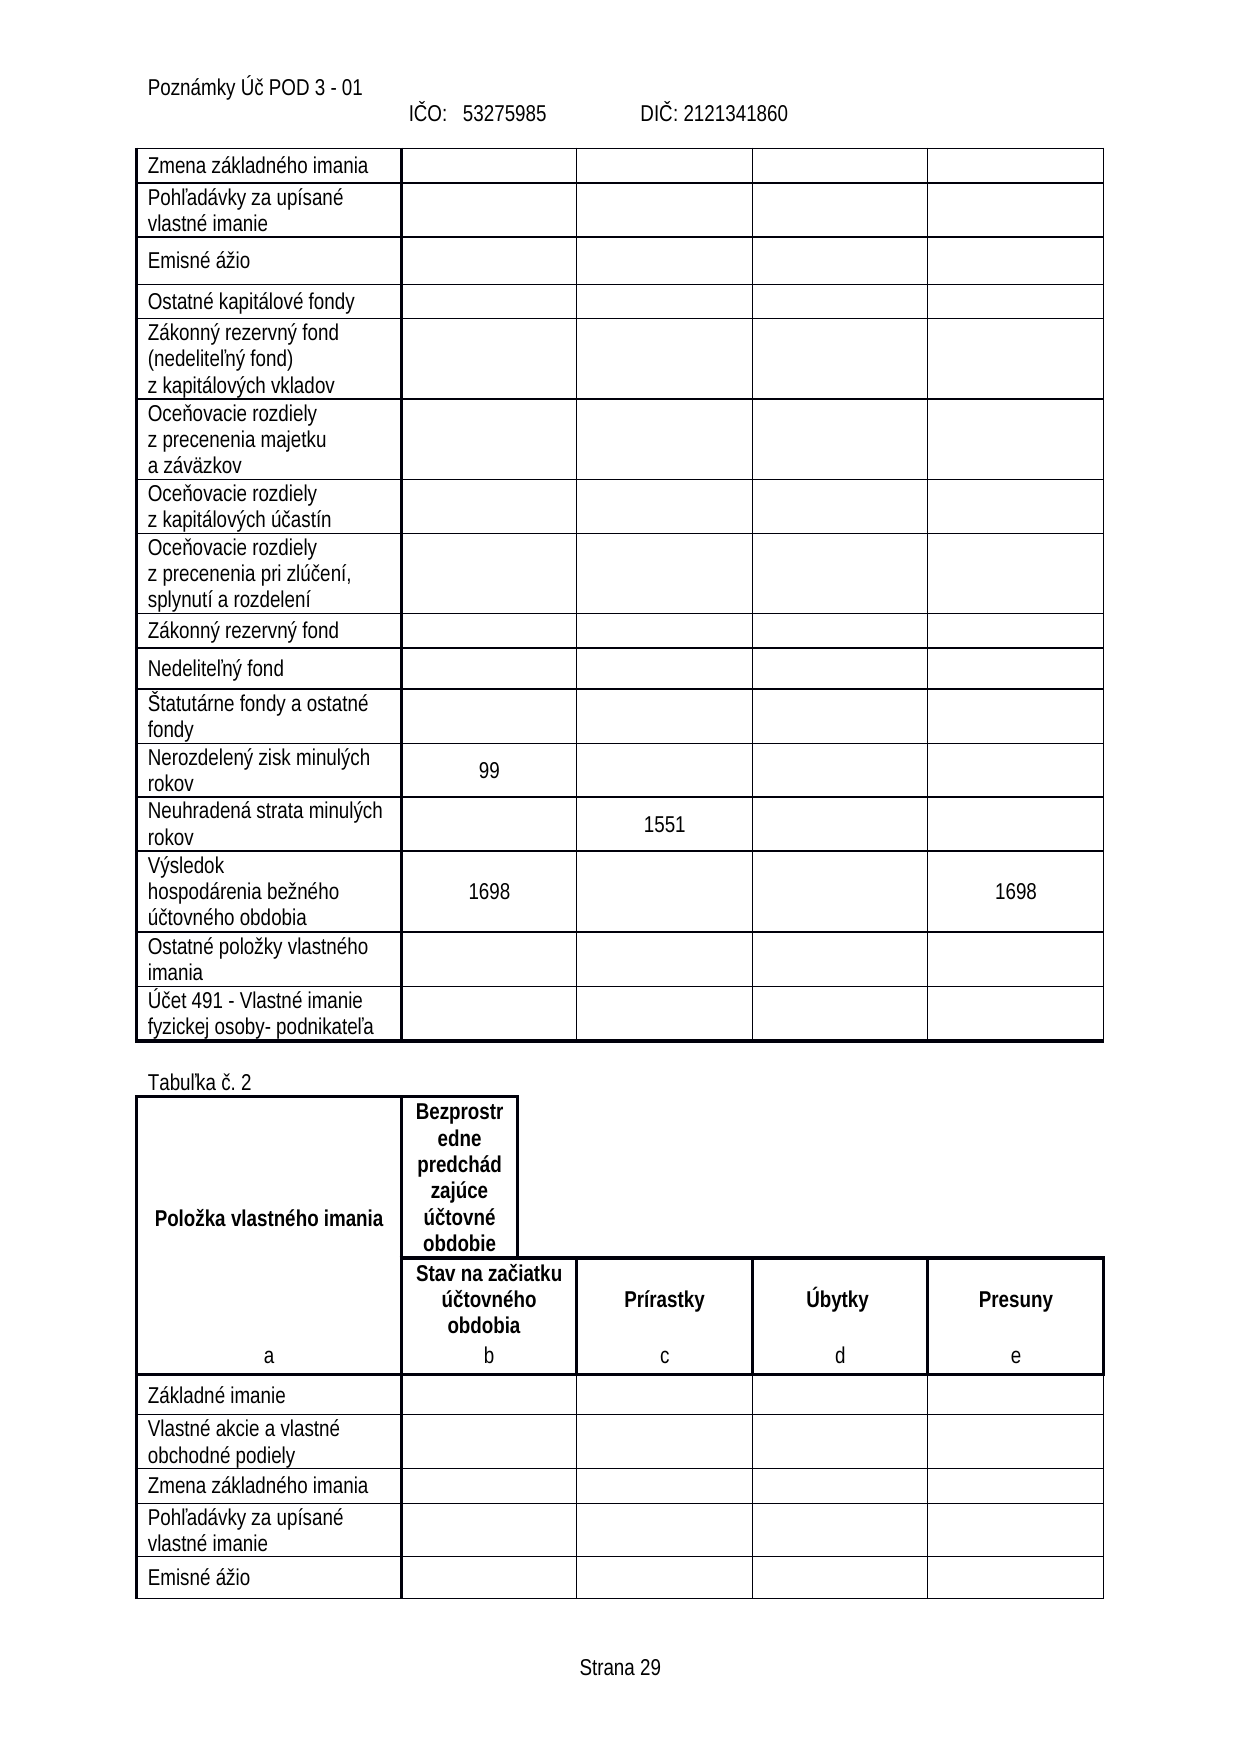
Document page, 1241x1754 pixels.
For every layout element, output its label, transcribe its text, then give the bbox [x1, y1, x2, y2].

table_cell [928, 690, 1103, 743]
table_cell [928, 933, 1103, 986]
table_cell 1698 [403, 852, 576, 931]
table_cell [753, 933, 927, 986]
table_cell [928, 987, 1103, 1039]
table_cell [753, 1504, 927, 1556]
table_cell [577, 534, 752, 613]
table_cell [577, 285, 752, 318]
table_cell [753, 614, 927, 647]
table_cell [928, 184, 1103, 236]
table_cell [753, 1469, 927, 1502]
table_cell [577, 744, 752, 796]
table_cell [577, 1469, 752, 1502]
table_cell [753, 798, 927, 850]
table_cell Nedeliteľný fond [138, 649, 400, 688]
table_cell Nerozdelený zisk minulých rokov [138, 744, 400, 796]
table_cell [577, 400, 752, 479]
table_cell 1551 [577, 798, 752, 850]
table_cell [928, 1557, 1103, 1597]
table_cell [403, 400, 576, 479]
table_cell [928, 1415, 1103, 1468]
table_cell Účet 491 - Vlastné imanie fyzickej osoby- podnikateľa [138, 987, 400, 1039]
table_cell [753, 285, 927, 318]
table_cell Zákonný rezervný fond (nedeliteľný fond) z kapitálových vkladov [138, 319, 400, 398]
table_cell [928, 400, 1103, 479]
table_cell [403, 1469, 576, 1502]
table_cell [403, 149, 576, 182]
table_cell [753, 1376, 927, 1414]
table_cell [928, 285, 1103, 318]
table_cell [753, 690, 927, 743]
table_cell [753, 238, 927, 284]
table_cell [928, 649, 1103, 688]
table_cell c [578, 1339, 751, 1373]
table_cell [577, 614, 752, 647]
table_cell [753, 1415, 927, 1468]
table_cell [403, 987, 576, 1039]
table_cell [753, 852, 927, 931]
table_cell [403, 285, 576, 318]
table_cell d [754, 1339, 926, 1373]
table_cell Emisné ážio [138, 238, 400, 284]
table_cell [403, 480, 576, 532]
table_cell [753, 649, 927, 688]
table_cell Oceňovacie rozdiely z kapitálových účastín [138, 480, 400, 532]
table_cell [577, 480, 752, 532]
table_cell [403, 1376, 576, 1414]
table_cell [928, 744, 1103, 796]
table_cell Prírastky [578, 1260, 751, 1338]
table_cell [403, 238, 576, 284]
table_cell [577, 690, 752, 743]
table_cell [753, 480, 927, 532]
table_cell [753, 534, 927, 613]
table_cell [753, 744, 927, 796]
table_cell [577, 852, 752, 931]
table_cell [403, 1504, 576, 1556]
table_cell 1698 [928, 852, 1103, 931]
table_cell [403, 649, 576, 688]
table_cell [928, 149, 1103, 182]
table_cell Úbytky [754, 1260, 926, 1338]
table_cell Oceňovacie rozdiely z precenenia majetku a záväzkov [138, 400, 400, 479]
table_cell [928, 614, 1103, 647]
table_cell [577, 184, 752, 236]
table_cell [577, 933, 752, 986]
table_cell Vlastné akcie a vlastné obchodné podiely [138, 1415, 400, 1468]
table_cell [753, 400, 927, 479]
table_cell [577, 319, 752, 398]
table_cell [403, 319, 576, 398]
table_cell [577, 238, 752, 284]
table_cell [577, 1415, 752, 1468]
table_cell Pohľadávky za upísané vlastné imanie [138, 184, 400, 236]
table_cell Základné imanie [138, 1376, 400, 1414]
table_cell [577, 1504, 752, 1556]
table_cell [928, 534, 1103, 613]
table_cell Stav na začiatku účtovného obdobia [403, 1260, 575, 1338]
table_cell Oceňovacie rozdiely z precenenia pri zlúčení, splynutí a rozdelení [138, 534, 400, 613]
table_cell [928, 238, 1103, 284]
table_cell [928, 1469, 1103, 1502]
text Tabuľka č. 2 [148, 1069, 1092, 1095]
table_cell [753, 319, 927, 398]
table_cell Zákonný rezervný fond [138, 614, 400, 647]
table_cell [577, 149, 752, 182]
table_cell Výsledok hospodárenia bežného účtovného obdobia [138, 852, 400, 931]
table_cell [577, 1557, 752, 1597]
table_cell [403, 933, 576, 986]
table_cell [403, 1415, 576, 1468]
table_cell [928, 798, 1103, 850]
table_cell [928, 1504, 1103, 1556]
table_cell [928, 480, 1103, 532]
table_cell e [929, 1339, 1102, 1373]
table_cell Emisné ážio [138, 1557, 400, 1597]
table_cell [403, 184, 576, 236]
table_cell [403, 1557, 576, 1597]
table_cell [577, 1376, 752, 1414]
table_cell [403, 614, 576, 647]
table_cell Zmena základného imania [138, 1469, 400, 1502]
table_cell Neuhradená strata minulých rokov [138, 798, 400, 850]
table_cell a [138, 1339, 400, 1373]
table_cell [928, 1376, 1103, 1414]
table_cell [577, 649, 752, 688]
table_cell 99 [403, 744, 576, 796]
table_cell [753, 1557, 927, 1597]
table_cell [403, 690, 576, 743]
table_cell [403, 534, 576, 613]
table_cell Zmena základného imania [138, 149, 400, 182]
table_cell b [403, 1339, 575, 1373]
table_cell [753, 184, 927, 236]
table_cell [577, 987, 752, 1039]
table_cell [753, 149, 927, 182]
table_cell Štatutárne fondy a ostatné fondy [138, 690, 400, 743]
table_header Položka vlastného imania [138, 1098, 400, 1338]
table_cell Pohľadávky za upísané vlastné imanie [138, 1504, 400, 1556]
table_header Bezprostredne predchádzajúce účtovné obdobie [403, 1098, 516, 1256]
table_cell [753, 987, 927, 1039]
table_cell [928, 319, 1103, 398]
table_cell Presuny [929, 1260, 1102, 1338]
table_cell Ostatné položky vlastného imania [138, 933, 400, 986]
table_cell Ostatné kapitálové fondy [138, 285, 400, 318]
table_cell [403, 798, 576, 850]
